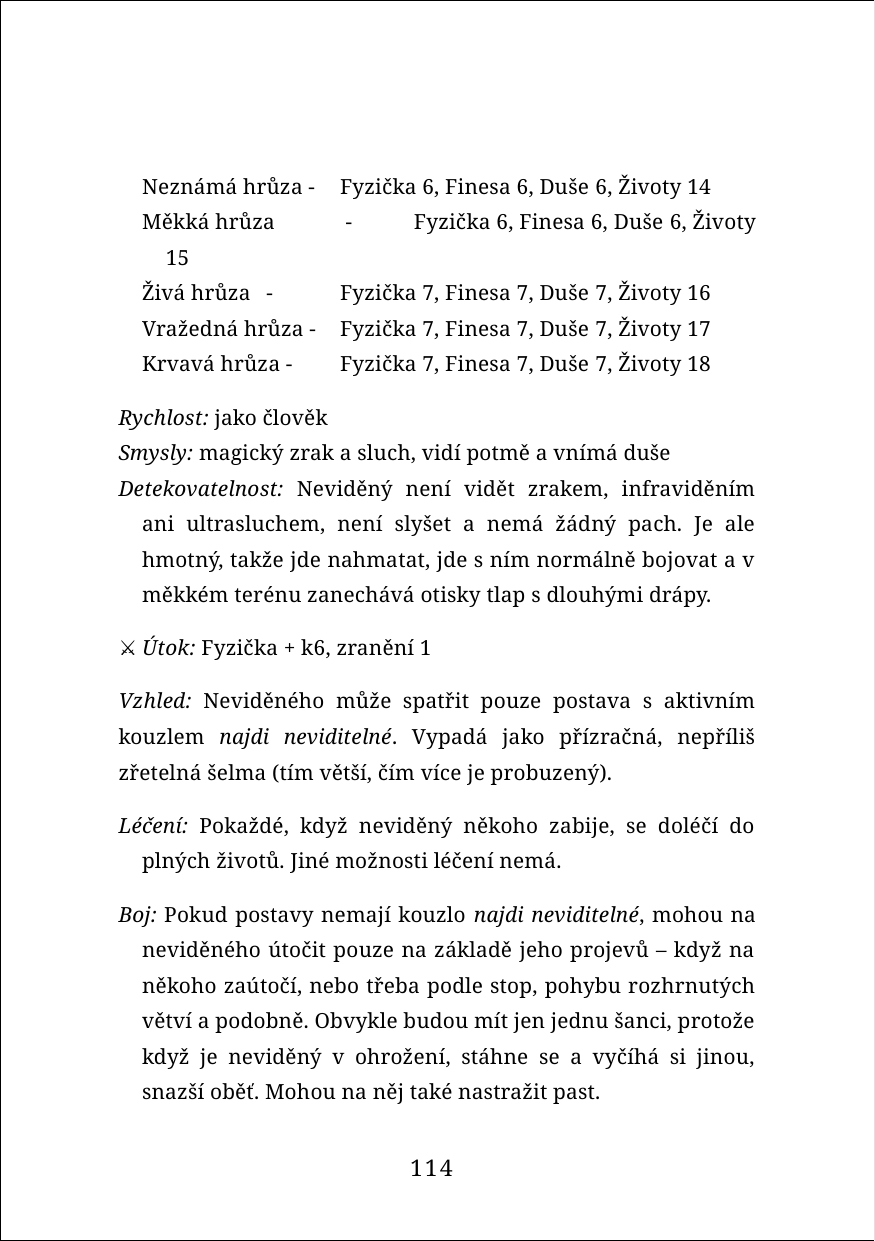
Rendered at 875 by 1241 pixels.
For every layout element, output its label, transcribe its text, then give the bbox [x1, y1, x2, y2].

text Měkká hrůza - Fyzička 6, Finesa 6, Duše 6, Životy 15 [142, 207, 756, 271]
text Detekovatelnost: Neviděný není vidět zrakem, infraviděním ani ultrasluchem, není slyšet a nemá žádný pach. Je ale hmotný, takže jde nahmatat, jde s ním normálně bojovat a v měkkém terénu zanechává otisky tlap s dlouhými drápy. [118, 474, 756, 609]
text Vražedná hrůza - Fyzička 7, Finesa 7, Duše 7, Životy 17 [142, 314, 756, 342]
text Neznámá hrůza - Fyzička 6, Finesa 6, Duše 6, Životy 14 [142, 172, 756, 200]
text Krvavá hrůza - Fyzička 7, Finesa 7, Duše 7, Životy 18 [142, 349, 756, 378]
text Léčení: Pokaždé, když neviděný někoho zabije, se doléčí do plných životů. Jiné možnosti léčení nemá. [118, 811, 756, 875]
text Smysly: magický zrak a sluch, vidí potmě a vnímá duše [118, 438, 756, 467]
text Živá hrůza - Fyzička 7, Finesa 7, Duše 7, Životy 16 [142, 278, 756, 307]
text Rychlost: jako člověk [118, 403, 756, 431]
text ⚔ Útok: Fyzička + k6, zranění 1 [118, 633, 756, 662]
text Vzhled: Neviděného může spatřit pouze postava s aktivním kouzlem najdi neviditelné. Vypadá jako přízračná, nepříliš zřetelná šelma (tím větší, čím více je probuzený). [118, 687, 756, 786]
text Boj: Pokud postavy nemají kouzlo najdi neviditelné, mohou na neviděného útočit pouze na základě jeho projevů – když na někoho zaútočí, nebo třeba podle stop, pohybu rozhrnutých větví a podobně. Obvykle budou mít jen jednu šanci, protože když je neviděný v ohrožení, stáhne se a vyčíhá si jinou, snazší oběť. Mohou na něj také nastražit past. [118, 900, 756, 1106]
